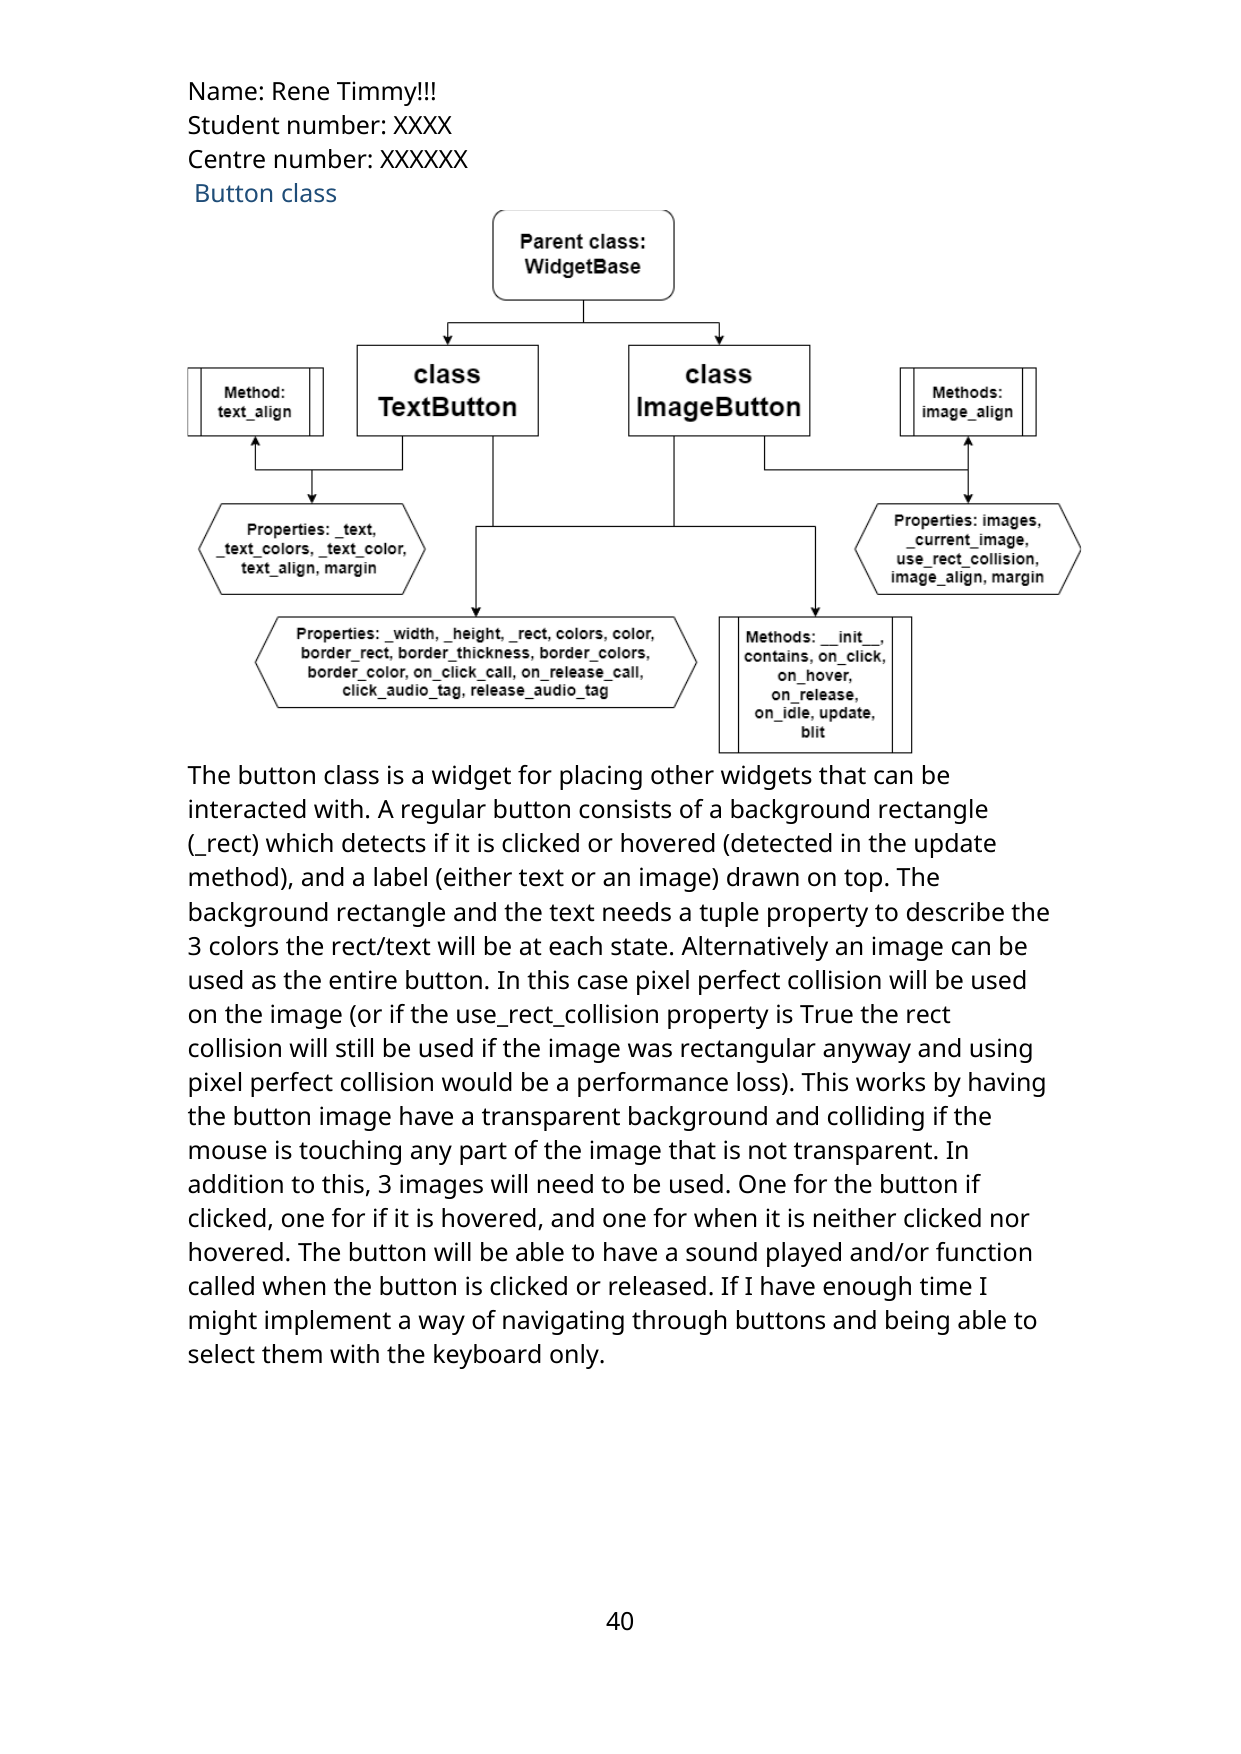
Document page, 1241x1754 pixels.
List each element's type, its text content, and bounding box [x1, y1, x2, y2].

text The button class is a widget for placing other widgets that can be interacted with. A regular button consists of a background rectangle (_rect) which detects if it is clicked or hovered (detected in the update method), and a label (either text or an image) drawn on top. The background rectangle and the text needs a tuple property to describe the 3 colors the rect/text will be at each state. Alternatively an image can be used as the entire button. In this case pixel perfect collision will be used on the image (or if the use_rect_collision property is True the rect collision will still be used if the image was rectangular anyway and using pixel perfect collision would be a performance loss). This works by having the button image have a transparent background and colliding if the mouse is touching any part of the image that is not transparent. In addition to this, 3 images will need to be used. One for the button if clicked, one for if it is hovered, and one for when it is neither clicked nor hovered. The button will be able to have a sound played and/or function called when the button is clicked or released. If I have enough time I might implement a way of navigating through buttons and being able to select them with the keyboard only. [187, 758, 1053, 1371]
subtitle Button class [187, 176, 1053, 210]
